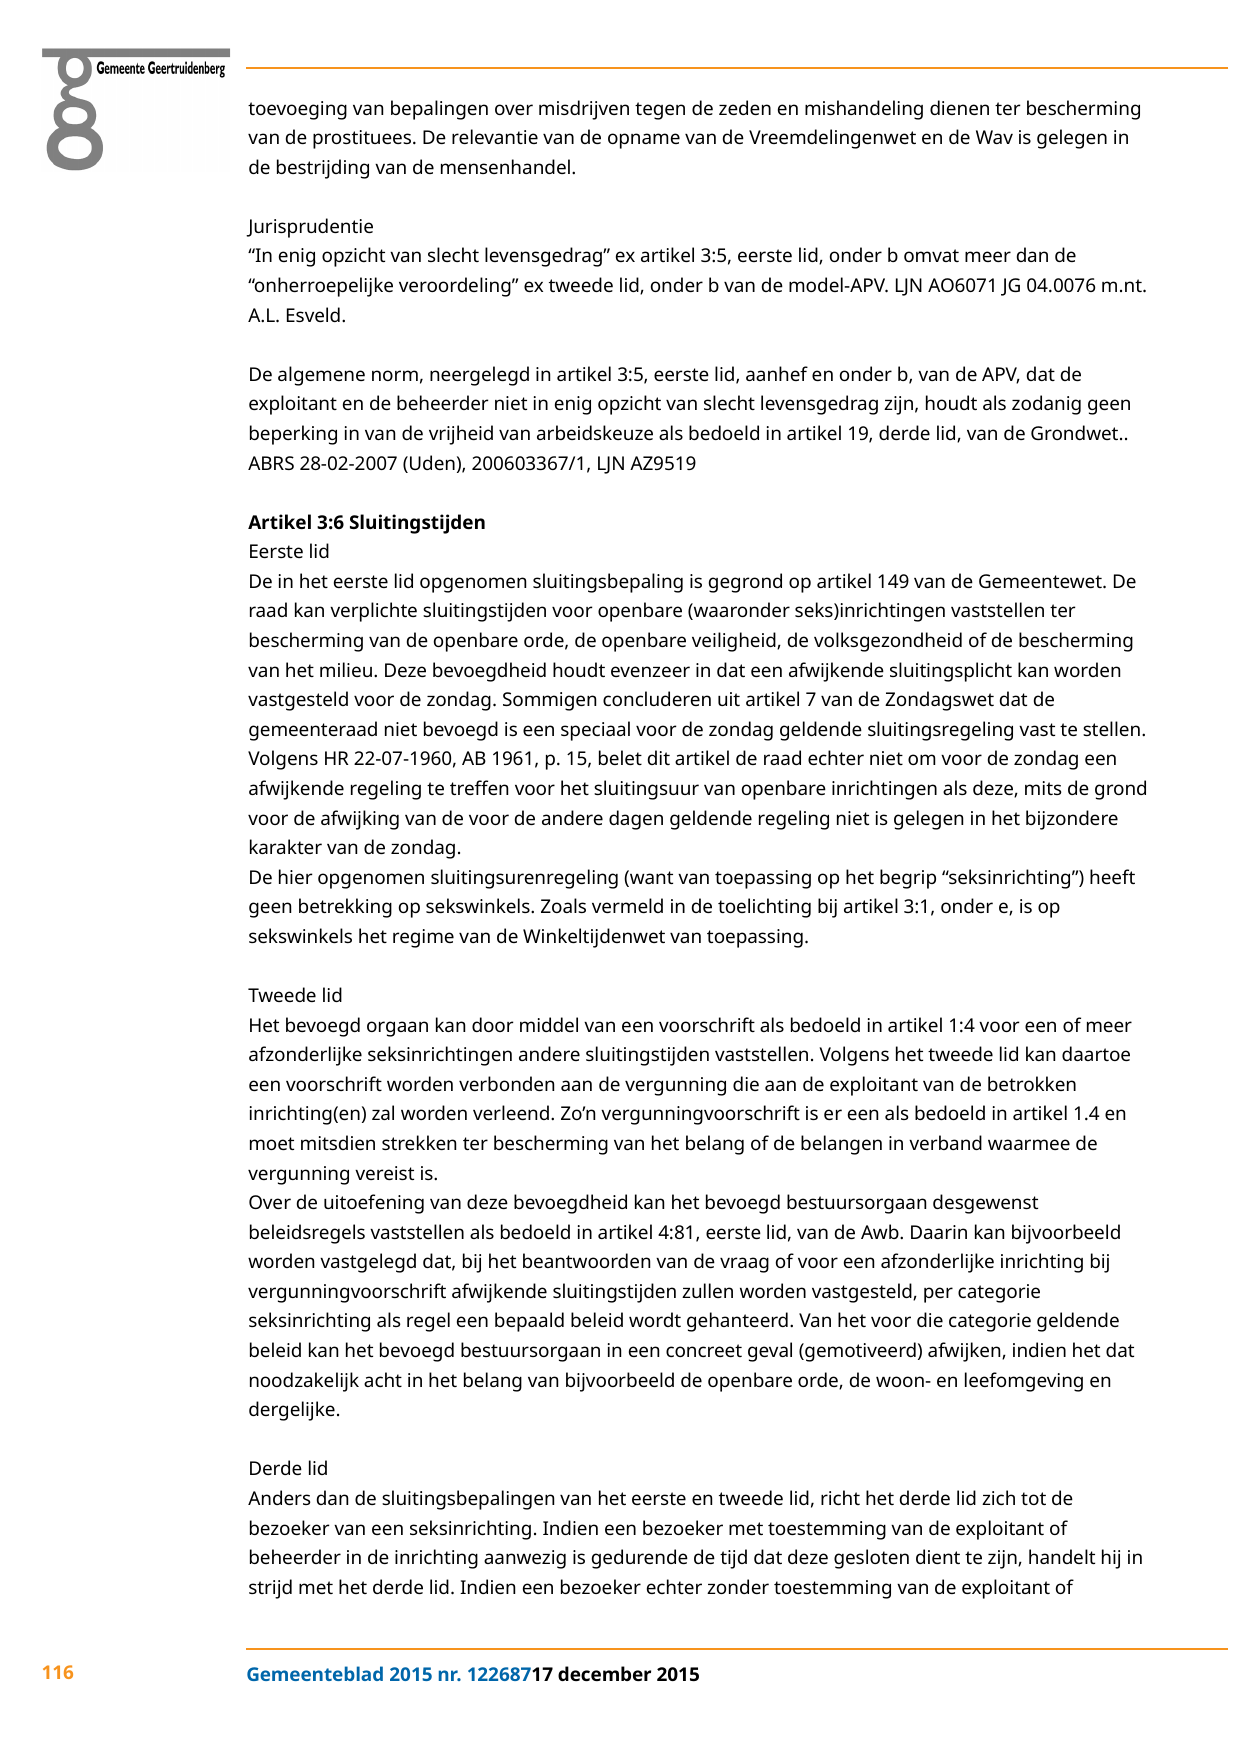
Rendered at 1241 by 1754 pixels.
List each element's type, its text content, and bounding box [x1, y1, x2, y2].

text De algemene norm, neergelegd in artikel 3:5, eerste lid, aanhef en onder b, van de APV, dat de exploitant en de beheerder niet in enig opzicht van slecht levensgedrag zijn, houdt als zodanig geen beperking in van de vrijheid van arbeidskeuze als bedoeld in artikel 19, derde lid, van de Grondwet.. ABRS 28-02-2007 (Uden), 200603367/1, LJN AZ9519 [248, 361, 1152, 476]
text Tweede lid [248, 982, 1152, 1008]
text De in het eerste lid opgenomen sluitingsbepaling is gegrond op artikel 149 van de Gemeentewet. De raad kan verplichte sluitingstijden voor openbare (waaronder seks)inrichtingen vaststellen ter bescherming van de openbare orde, de openbare veiligheid, de volksgezondheid of de bescherming van het milieu. Deze bevoegdheid houdt evenzeer in dat een afwijkende sluitingsplicht kan worden vastgesteld voor de zondag. Sommigen concluderen uit artikel 7 van de Zondagswet dat de gemeenteraad niet bevoegd is een speciaal voor de zondag geldende sluitingsregeling vast te stellen. Volgens HR 22-07-1960, AB 1961, p. 15, belet dit artikel de raad echter niet om voor de zondag een afwijkende regeling te treffen voor het sluitingsuur van openbare inrichtingen als deze, mits de grond voor de afwijking van de voor de andere dagen geldende regeling niet is gelegen in het bijzondere karakter van de zondag. [248, 568, 1152, 860]
text “In enig opzicht van slecht levensgedrag” ex artikel 3:5, eerste lid, onder b omvat meer dan de “onherroepelijke veroordeling” ex tweede lid, onder b van de model-APV. LJN AO6071 JG 04.0076 m.nt. A.L. Esveld. [248, 243, 1152, 328]
text Derde lid [248, 1456, 1152, 1481]
text Eerste lid [248, 538, 1152, 564]
text Over de uitoefening van deze bevoegdheid kan het bevoegd bestuursorgaan desgewenst beleidsregels vaststellen als bedoeld in artikel 4:81, eerste lid, van de Awb. Daarin kan bijvoorbeeld worden vastgelegd dat, bij het beantwoorden van de vraag of voor een afzonderlijke inrichting bij vergunningvoorschrift afwijkende sluitingstijden zullen worden vastgesteld, per categorie seksinrichting als regel een bepaald beleid wordt gehanteerd. Van het voor die categorie geldende beleid kan het bevoegd bestuursorgaan in een concreet geval (gemotiveerd) afwijken, indien het dat noodzakelijk acht in het belang van bijvoorbeeld de openbare orde, de woon- en leefomgeving en dergelijke. [248, 1189, 1152, 1422]
text De hier opgenomen sluitingsurenregeling (want van toepassing op het begrip “seksinrichting”) heeft geen betrekking op sekswinkels. Zoals vermeld in de toelichting bij artikel 3:1, onder e, is op sekswinkels het regime van de Winkeltijdenwet van toepassing. [248, 864, 1152, 949]
text Anders dan de sluitingsbepalingen van het eerste en tweede lid, richt het derde lid zich tot de bezoeker van een seksinrichting. Indien een bezoeker met toestemming van de exploitant of beheerder in de inrichting aanwezig is gedurende de tijd dat deze gesloten dient te zijn, handelt hij in strijd met het derde lid. Indien een bezoeker echter zonder toestemming van de exploitant of [248, 1485, 1152, 1600]
text Het bevoegd orgaan kan door middel van een voorschrift als bedoeld in artikel 1:4 voor een of meer afzonderlijke seksinrichtingen andere sluitingstijden vaststellen. Volgens het tweede lid kan daartoe een voorschrift worden verbonden aan de vergunning die aan de exploitant van de betrokken inrichting(en) zal worden verleend. Zo’n vergunningvoorschrift is er een als bedoeld in artikel 1.4 en moet mitsdien strekken ter bescherming van het belang of de belangen in verband waarmee de vergunning vereist is. [248, 1012, 1152, 1186]
text Jurisprudentie [248, 213, 1152, 239]
text Artikel 3:6 Sluitingstijden [248, 509, 1152, 535]
text toevoeging van bepalingen over misdrijven tegen de zeden en mishandeling dienen ter bescherming van de prostituees. De relevantie van de opname van de Vreemdelingenwet en de Wav is gelegen in de bestrijding van de mensenhandel. [248, 95, 1152, 180]
picture [41, 47, 231, 172]
